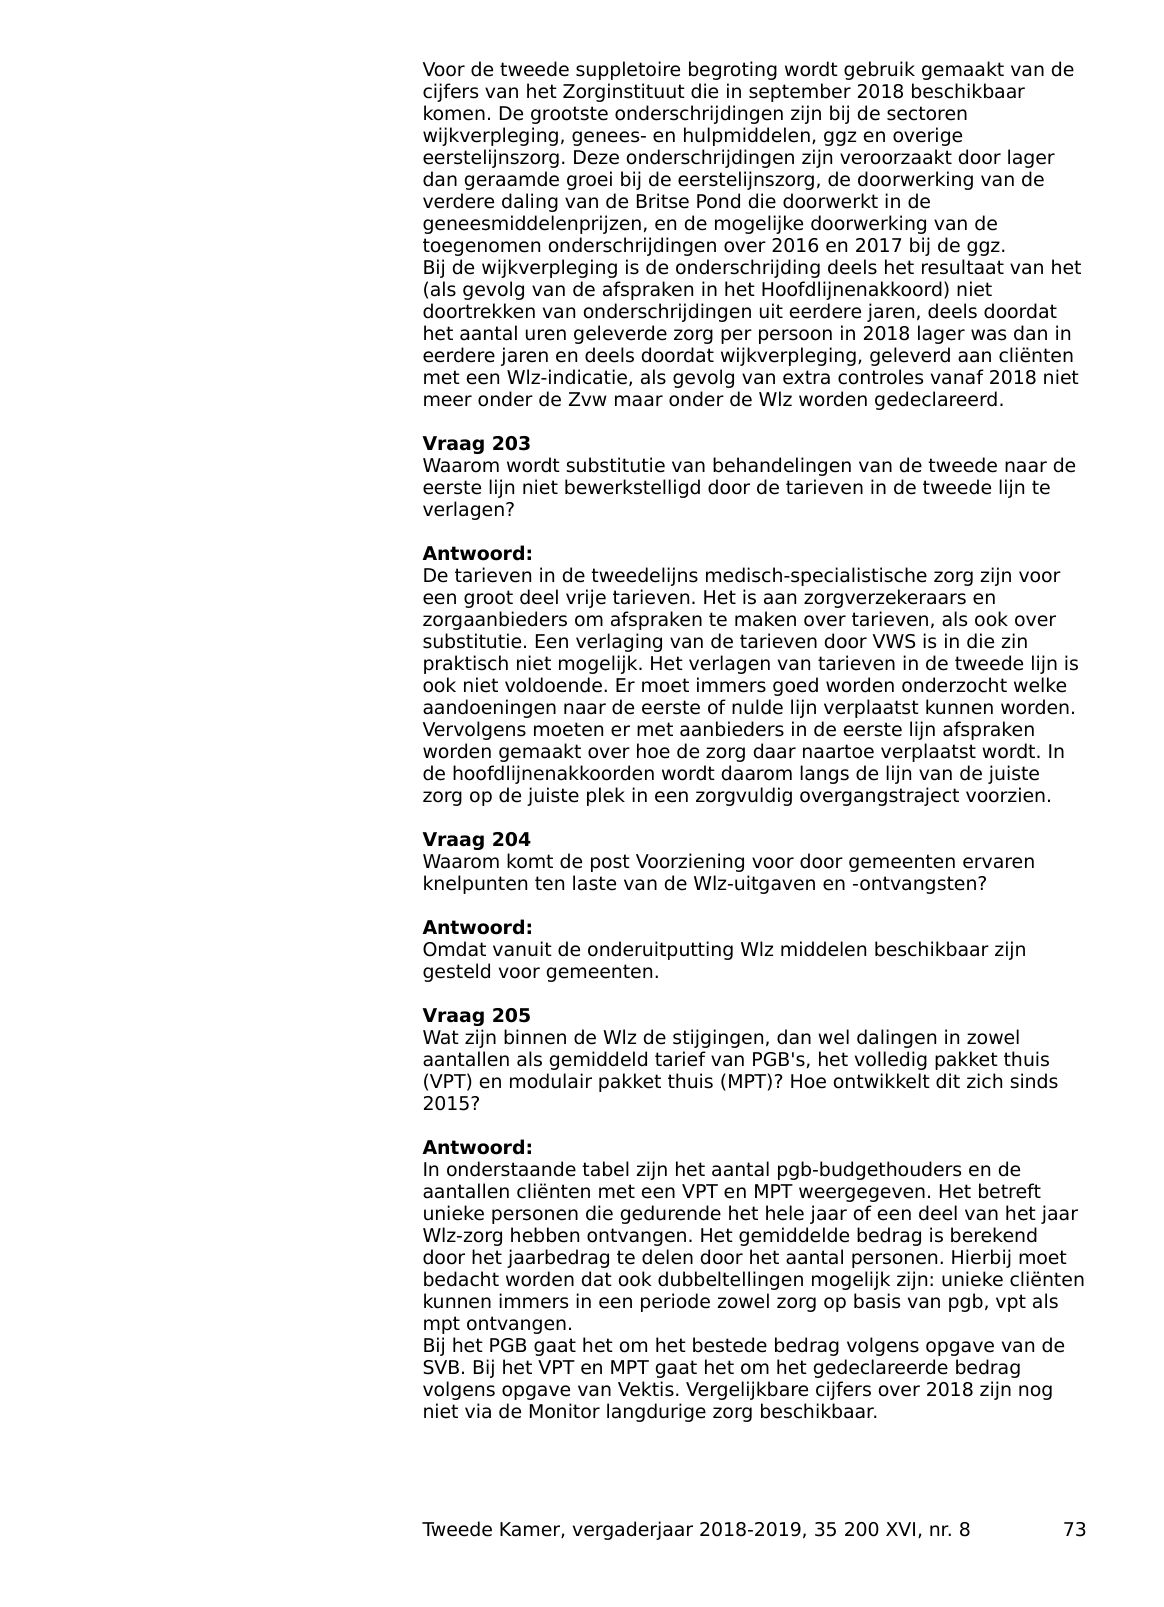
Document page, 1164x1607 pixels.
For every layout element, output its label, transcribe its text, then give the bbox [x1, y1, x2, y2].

text Antwoord: [422, 917, 1087, 939]
text De tarieven in de tweedelijns medisch-specialistische zorg zijn voor een groot deel vrije tarieven. Het is aan zorgverzekeraars en zorgaanbieders om afspraken te maken over tarieven, als ook over substitutie. Een verlaging van de tarieven door VWS is in die zin praktisch niet mogelijk. Het verlagen van tarieven in de tweede lijn is ook niet voldoende. Er moet immers goed worden onderzocht welke aandoeningen naar de eerste of nulde lijn verplaatst kunnen worden. Vervolgens moeten er met aanbieders in de eerste lijn afspraken worden gemaakt over hoe de zorg daar naartoe verplaatst wordt. In de hoofdlijnenakkoorden wordt daarom langs de lijn van de juiste zorg op de juiste plek in een zorgvuldig overgangstraject voorzien. [422, 565, 1087, 807]
text Omdat vanuit de onderuitputting Wlz middelen beschikbaar zijn gesteld voor gemeenten. [422, 939, 1087, 983]
text Waarom wordt substitutie van behandelingen van de tweede naar de eerste lijn niet bewerkstelligd door de tarieven in de tweede lijn te verlagen? [422, 455, 1087, 521]
text Bij het PGB gaat het om het bestede bedrag volgens opgave van de SVB. Bij het VPT en MPT gaat het om het gedeclareerde bedrag volgens opgave van Vektis. Vergelijkbare cijfers over 2018 zijn nog niet via de Monitor langdurige zorg beschikbaar. [422, 1335, 1087, 1423]
text Antwoord: [422, 1137, 1087, 1159]
text Bij de wijkverpleging is de onderschrijding deels het resultaat van het (als gevolg van de afspraken in het Hoofdlijnenakkoord) niet doortrekken van onderschrijdingen uit eerdere jaren, deels doordat het aantal uren geleverde zorg per persoon in 2018 lager was dan in eerdere jaren en deels doordat wijkverpleging, geleverd aan cliënten met een Wlz-indicatie, als gevolg van extra controles vanaf 2018 niet meer onder de Zvw maar onder de Wlz worden gedeclareerd. [422, 257, 1087, 411]
text Voor de tweede suppletoire begroting wordt gebruik gemaakt van de cijfers van het Zorginstituut die in september 2018 beschikbaar komen. De grootste onderschrijdingen zijn bij de sectoren wijkverpleging, genees- en hulpmiddelen, ggz en overige eerstelijnszorg. Deze onderschrijdingen zijn veroorzaakt door lager dan geraamde groei bij de eerstelijnszorg, de doorwerking van de verdere daling van de Britse Pond die doorwerkt in de geneesmiddelenprijzen, en de mogelijke doorwerking van de toegenomen onderschrijdingen over 2016 en 2017 bij de ggz. [422, 59, 1087, 257]
text Vraag 204 [422, 829, 1087, 851]
text In onderstaande tabel zijn het aantal pgb-budgethouders en de aantallen cliënten met een VPT en MPT weergegeven. Het betreft unieke personen die gedurende het hele jaar of een deel van het jaar Wlz-zorg hebben ontvangen. Het gemiddelde bedrag is berekend door het jaarbedrag te delen door het aantal personen. Hierbij moet bedacht worden dat ook dubbeltellingen mogelijk zijn: unieke cliënten kunnen immers in een periode zowel zorg op basis van pgb, vpt als mpt ontvangen. [422, 1159, 1087, 1335]
text Vraag 205 [422, 1005, 1087, 1027]
text Antwoord: [422, 543, 1087, 565]
text Waarom komt de post Voorziening voor door gemeenten ervaren knelpunten ten laste van de Wlz-uitgaven en -ontvangsten? [422, 851, 1087, 895]
text Vraag 203 [422, 433, 1087, 455]
text Wat zijn binnen de Wlz de stijgingen, dan wel dalingen in zowel aantallen als gemiddeld tarief van PGB's, het volledig pakket thuis (VPT) en modulair pakket thuis (MPT)? Hoe ontwikkelt dit zich sinds 2015? [422, 1027, 1087, 1115]
